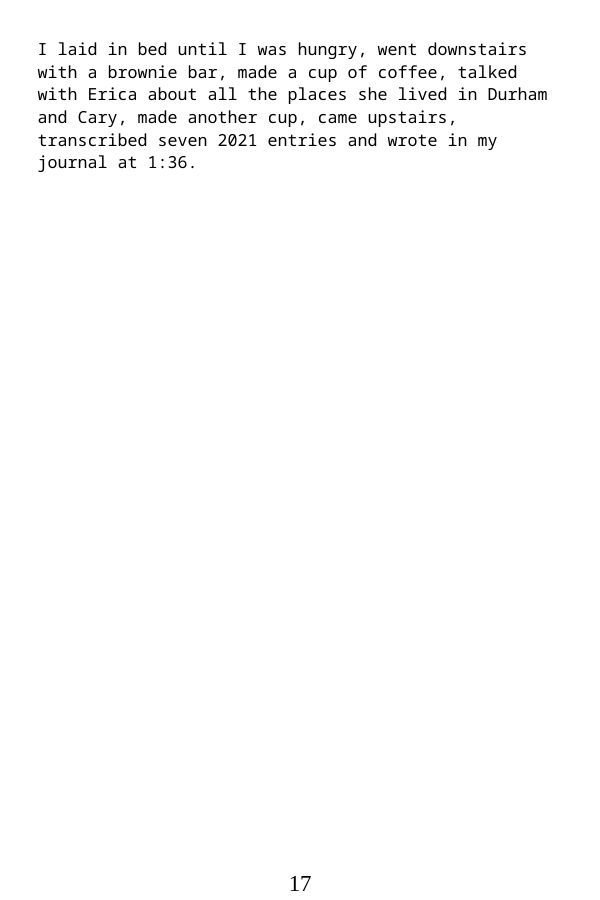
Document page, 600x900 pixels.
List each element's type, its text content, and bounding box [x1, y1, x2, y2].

text I laid in bed until I was hungry, went downstairs with a brownie bar, made a cup of coffee, talked with Erica about all the places she lived in Durham and Cary, made another cup, came upstairs, transcribed seven 2021 entries and wrote in my journal at 1:36. [37, 37, 562, 174]
